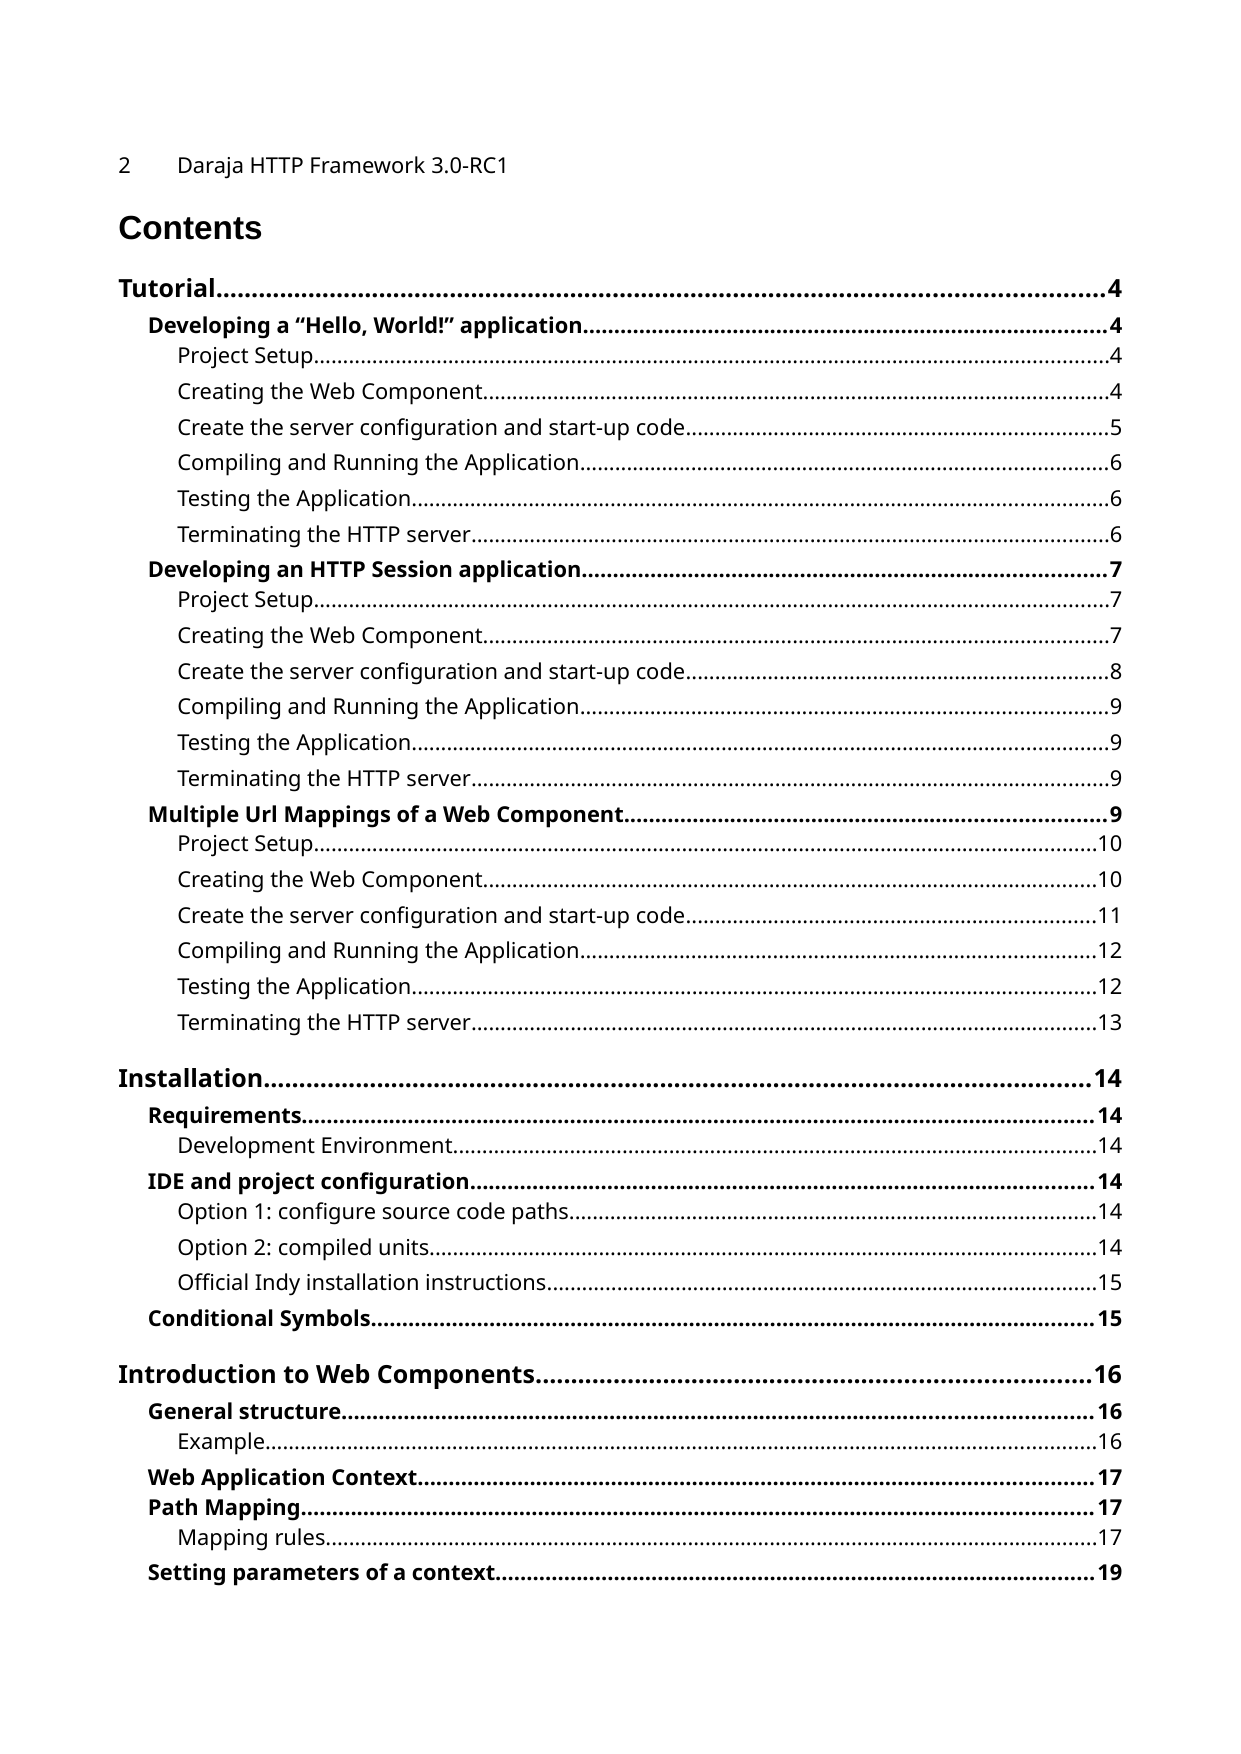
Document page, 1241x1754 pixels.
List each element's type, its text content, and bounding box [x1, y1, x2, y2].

text Create the server configuration and start-up code 5 [177, 411, 1122, 441]
text Project Setup 7 [177, 584, 1122, 614]
text Setting parameters of a context 19 [148, 1557, 1122, 1587]
text Introduction to Web Components 16 [118, 1356, 1122, 1390]
text Compiling and Running the Application 9 [177, 691, 1122, 721]
text Example 16 [177, 1426, 1122, 1456]
text Installation 14 [118, 1060, 1122, 1094]
text IDE and project configuration 14 [148, 1166, 1122, 1196]
text Testing the Application 12 [177, 971, 1122, 1001]
text Tutorial 4 [118, 270, 1122, 304]
text Compiling and Running the Application 6 [177, 447, 1122, 477]
text Developing an HTTP Session application 7 [148, 554, 1122, 584]
text Development Environment 14 [177, 1130, 1122, 1160]
text Terminating the HTTP server 13 [177, 1007, 1122, 1037]
text Create the server configuration and start-up code 11 [177, 900, 1122, 929]
text Mapping rules 17 [177, 1521, 1122, 1551]
text Compiling and Running the Application 12 [177, 936, 1122, 965]
text Terminating the HTTP server 9 [177, 763, 1122, 793]
text Testing the Application 6 [177, 483, 1122, 513]
text Terminating the HTTP server 6 [177, 519, 1122, 548]
subtitle Contents [118, 209, 1122, 247]
text Requirements 14 [148, 1100, 1122, 1130]
text Web Application Context 17 [148, 1462, 1122, 1492]
text Project Setup 4 [177, 340, 1122, 370]
text Option 1: configure source code paths 14 [177, 1196, 1122, 1226]
text Creating the Web Component 4 [177, 376, 1122, 406]
text Developing a “Hello, World!” application 4 [148, 310, 1122, 340]
text Project Setup 10 [177, 828, 1122, 858]
text Create the server configuration and start-up code 8 [177, 656, 1122, 685]
text Testing the Application 9 [177, 727, 1122, 757]
text Multiple Url Mappings of a Web Component 9 [148, 798, 1122, 828]
text General structure 16 [148, 1396, 1122, 1426]
text Option 2: compiled units 14 [177, 1231, 1122, 1261]
text Official Indy installation instructions 15 [177, 1267, 1122, 1297]
text Creating the Web Component 7 [177, 620, 1122, 650]
text Path Mapping 17 [148, 1492, 1122, 1521]
text Creating the Web Component 10 [177, 864, 1122, 894]
text Conditional Symbols 15 [148, 1303, 1122, 1333]
